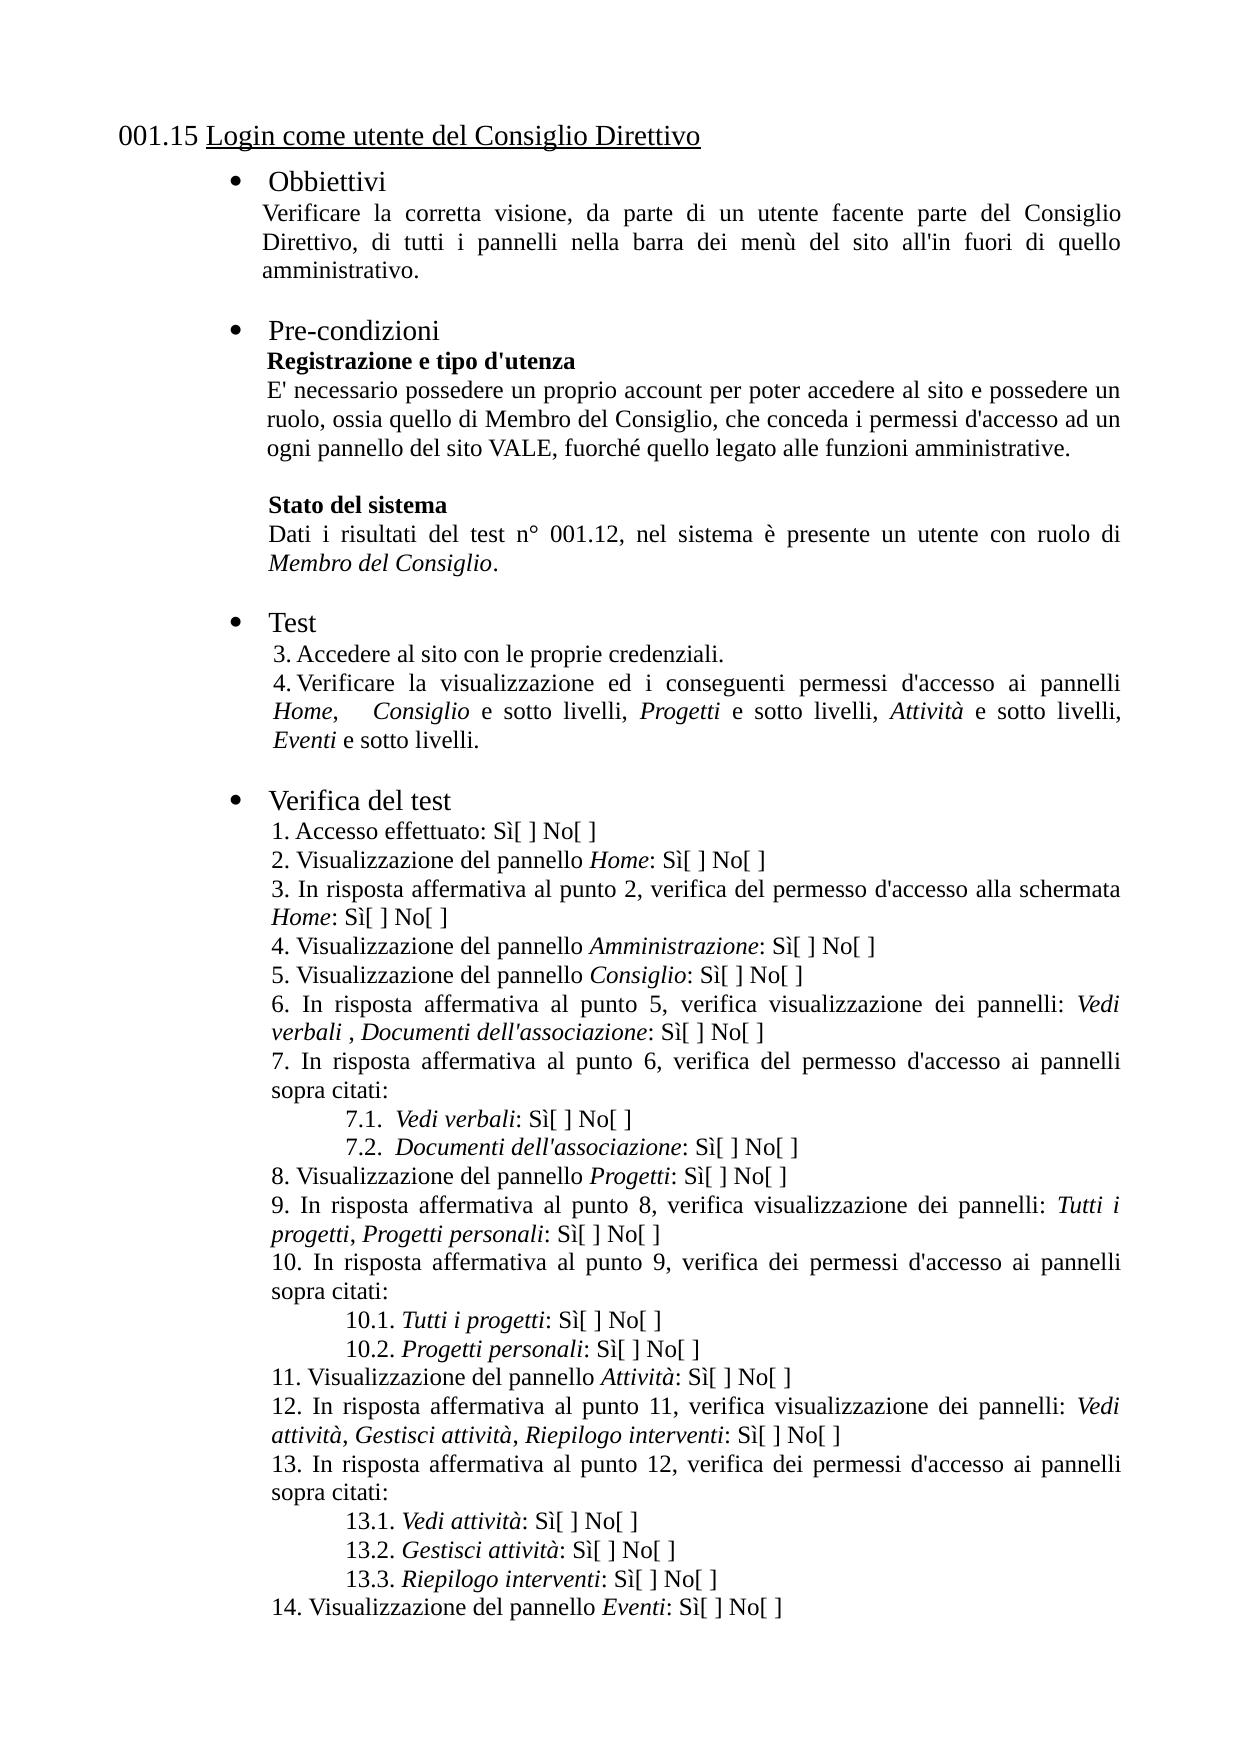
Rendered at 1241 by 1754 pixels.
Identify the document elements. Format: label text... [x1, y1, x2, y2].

text 12. In risposta affermativa al punto 11, verifica visualizzazione dei pannelli: Vedi attività, Gestisci attività, Riepilogo interventi: Sì[ ] No[ ] [271, 1391, 1122, 1449]
text 13.2. Gestisci attività: Sì[ ] No[ ] [271, 1535, 1122, 1564]
list Obbiettivi [231, 164, 1122, 198]
text Dati i risultati del test n° 001.12, nel sistema è presente un utente con ruolo di Membro del Consiglio. [268, 519, 1122, 576]
text 8. Visualizzazione del pannello Progetti: Sì[ ] No[ ] [271, 1161, 1122, 1190]
text 7.2. Documenti dell'associazione: Sì[ ] No[ ] [271, 1132, 1122, 1161]
text 3. In risposta affermativa al punto 2, verifica del permesso d'accesso alla schermata Home: Sì[ ] No[ ] [271, 874, 1122, 931]
text 10. In risposta affermativa al punto 9, verifica dei permessi d'accesso ai pannelli sopra citati: [271, 1247, 1122, 1305]
text 2. Visualizzazione del pannello Home: Sì[ ] No[ ] [271, 845, 1122, 874]
text 1. Accesso effettuato: Sì[ ] No[ ] [271, 816, 1122, 845]
list Verificare la visualizzazione ed i conseguenti permessi d'accesso ai pannelli Home, Consiglio e sotto livelli, Progetti e sotto livelli, Attività e sotto livelli, Eventi e sotto livelli. [273, 668, 1122, 754]
text 13.3. Riepilogo interventi: Sì[ ] No[ ] [271, 1564, 1122, 1592]
list Test [231, 605, 1122, 639]
subtitle 001.15 Login come utente del Consiglio Direttivo [118, 118, 1122, 152]
text 10.1. Tutti i progetti: Sì[ ] No[ ] [271, 1305, 1122, 1334]
text 7.1. Vedi verbali: Sì[ ] No[ ] [271, 1104, 1122, 1132]
text 4. Visualizzazione del pannello Amministrazione: Sì[ ] No[ ] [271, 931, 1122, 960]
text Stato del sistema [268, 490, 1122, 519]
list Pre-condizioni [231, 313, 1122, 346]
text 11. Visualizzazione del pannello Attività: Sì[ ] No[ ] [271, 1362, 1122, 1391]
text E' necessario possedere un proprio account per poter accedere al sito e possedere un ruolo, ossia quello di Membro del Consiglio, che conceda i permessi d'accesso ad un ogni pannello del sito VALE, fuorché quello legato alle funzioni amministrative. [267, 375, 1122, 461]
list Accedere al sito con le proprie credenziali. [273, 639, 1122, 668]
text 6. In risposta affermativa al punto 5, verifica visualizzazione dei pannelli: Vedi verbali , Documenti dell'associazione: Sì[ ] No[ ] [271, 989, 1122, 1046]
text Verificare la corretta visione, da parte di un utente facente parte del Consiglio Direttivo, di tutti i pannelli nella barra dei menù del sito all'in fuori di quello amministrativo. [262, 198, 1122, 284]
text 10.2. Progetti personali: Sì[ ] No[ ] [271, 1334, 1122, 1362]
list Verifica del test [231, 783, 1122, 816]
text 9. In risposta affermativa al punto 8, verifica visualizzazione dei pannelli: Tutti i progetti, Progetti personali: Sì[ ] No[ ] [271, 1190, 1122, 1247]
text 7. In risposta affermativa al punto 6, verifica del permesso d'accesso ai pannelli sopra citati: [271, 1046, 1122, 1104]
text 13.1. Vedi attività: Sì[ ] No[ ] [271, 1506, 1122, 1535]
text 13. In risposta affermativa al punto 12, verifica dei permessi d'accesso ai pannelli sopra citati: [271, 1449, 1122, 1506]
text 14. Visualizzazione del pannello Eventi: Sì[ ] No[ ] [271, 1592, 1122, 1621]
text Registrazione e tipo d'utenza [267, 346, 1122, 375]
text 5. Visualizzazione del pannello Consiglio: Sì[ ] No[ ] [271, 960, 1122, 989]
